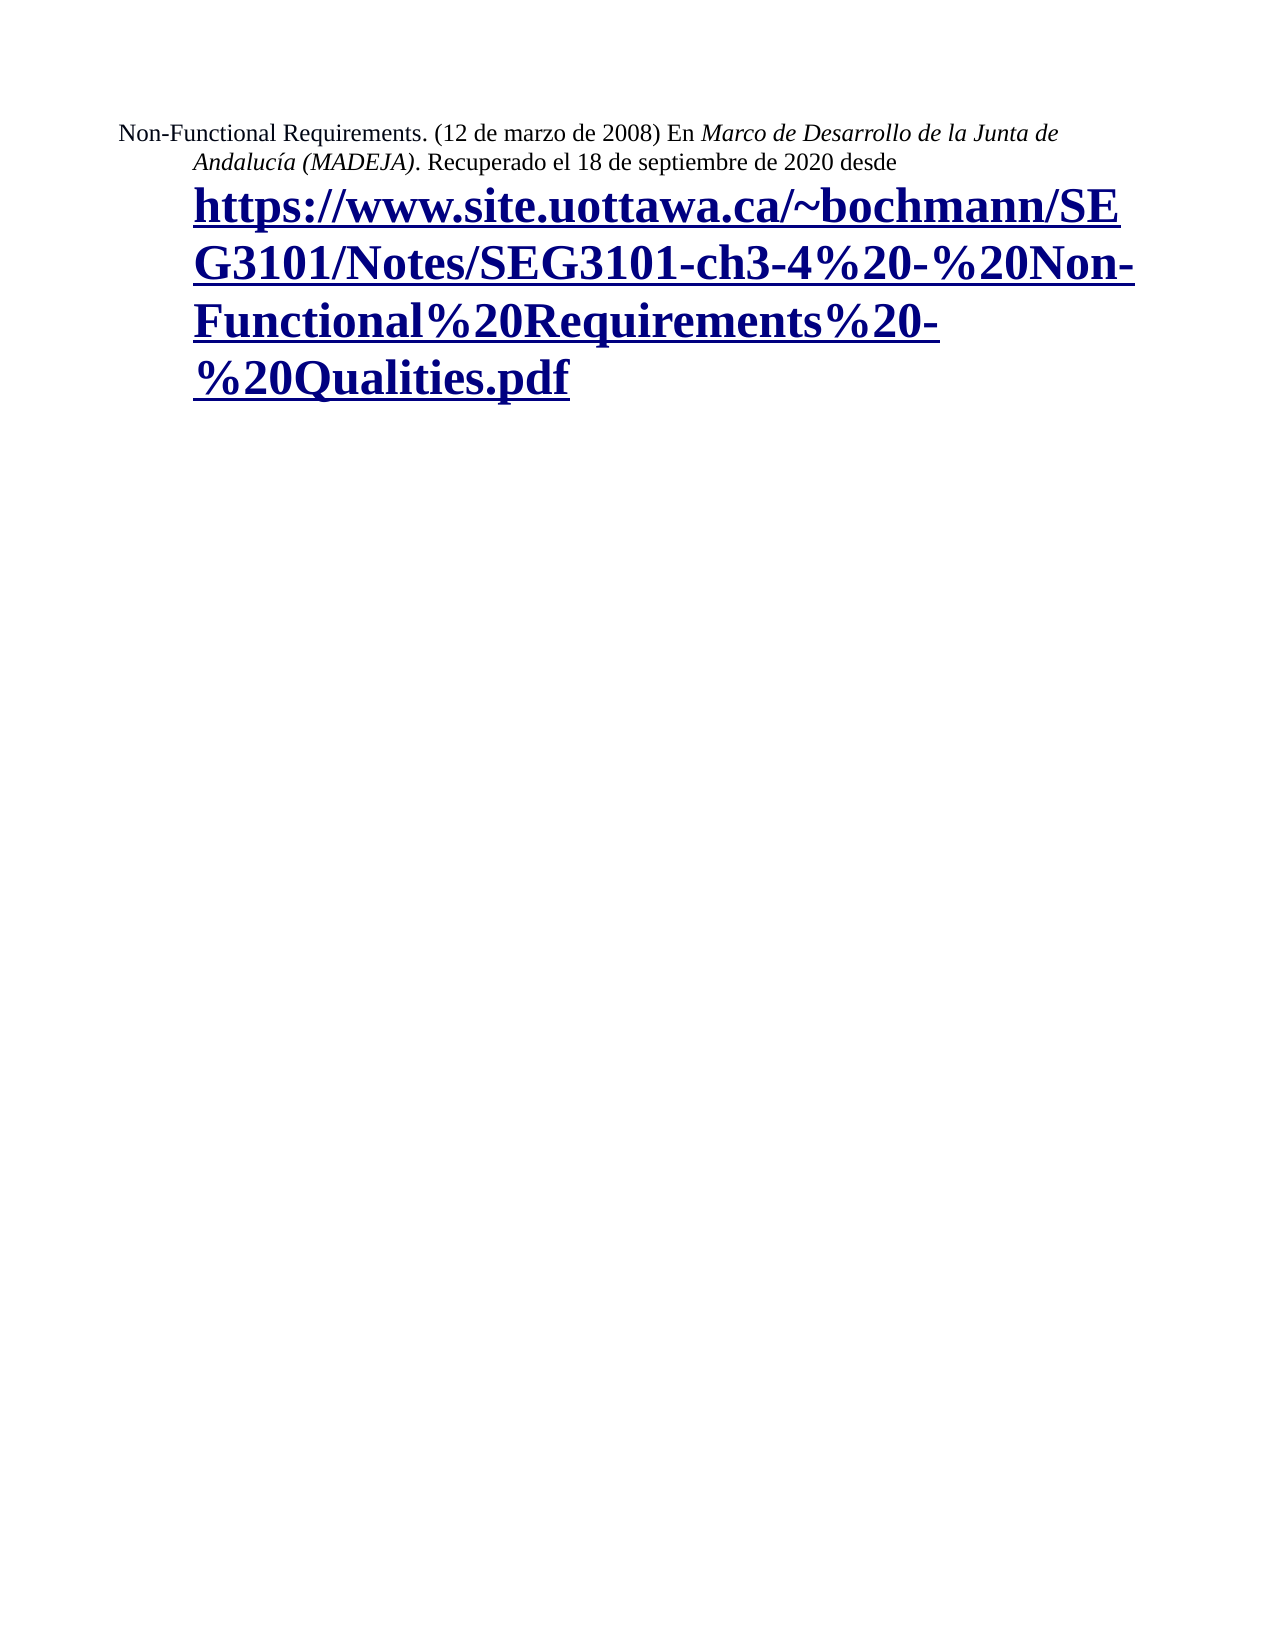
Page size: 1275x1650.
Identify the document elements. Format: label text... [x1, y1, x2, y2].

subtitle Non-Functional Requirements. (12 de marzo de 2008) En Marco de Desarrollo de la Junta de Andalucía (MADEJA). Recuperado el 18 de septiembre de 2020 desde https://www.site.uottawa.ca/~bochmann/SEG3101/Notes/SEG3101-ch3-4%20-%20Non-Functional%20Requirements%20-%20Qualities.pdf [118, 118, 1157, 406]
